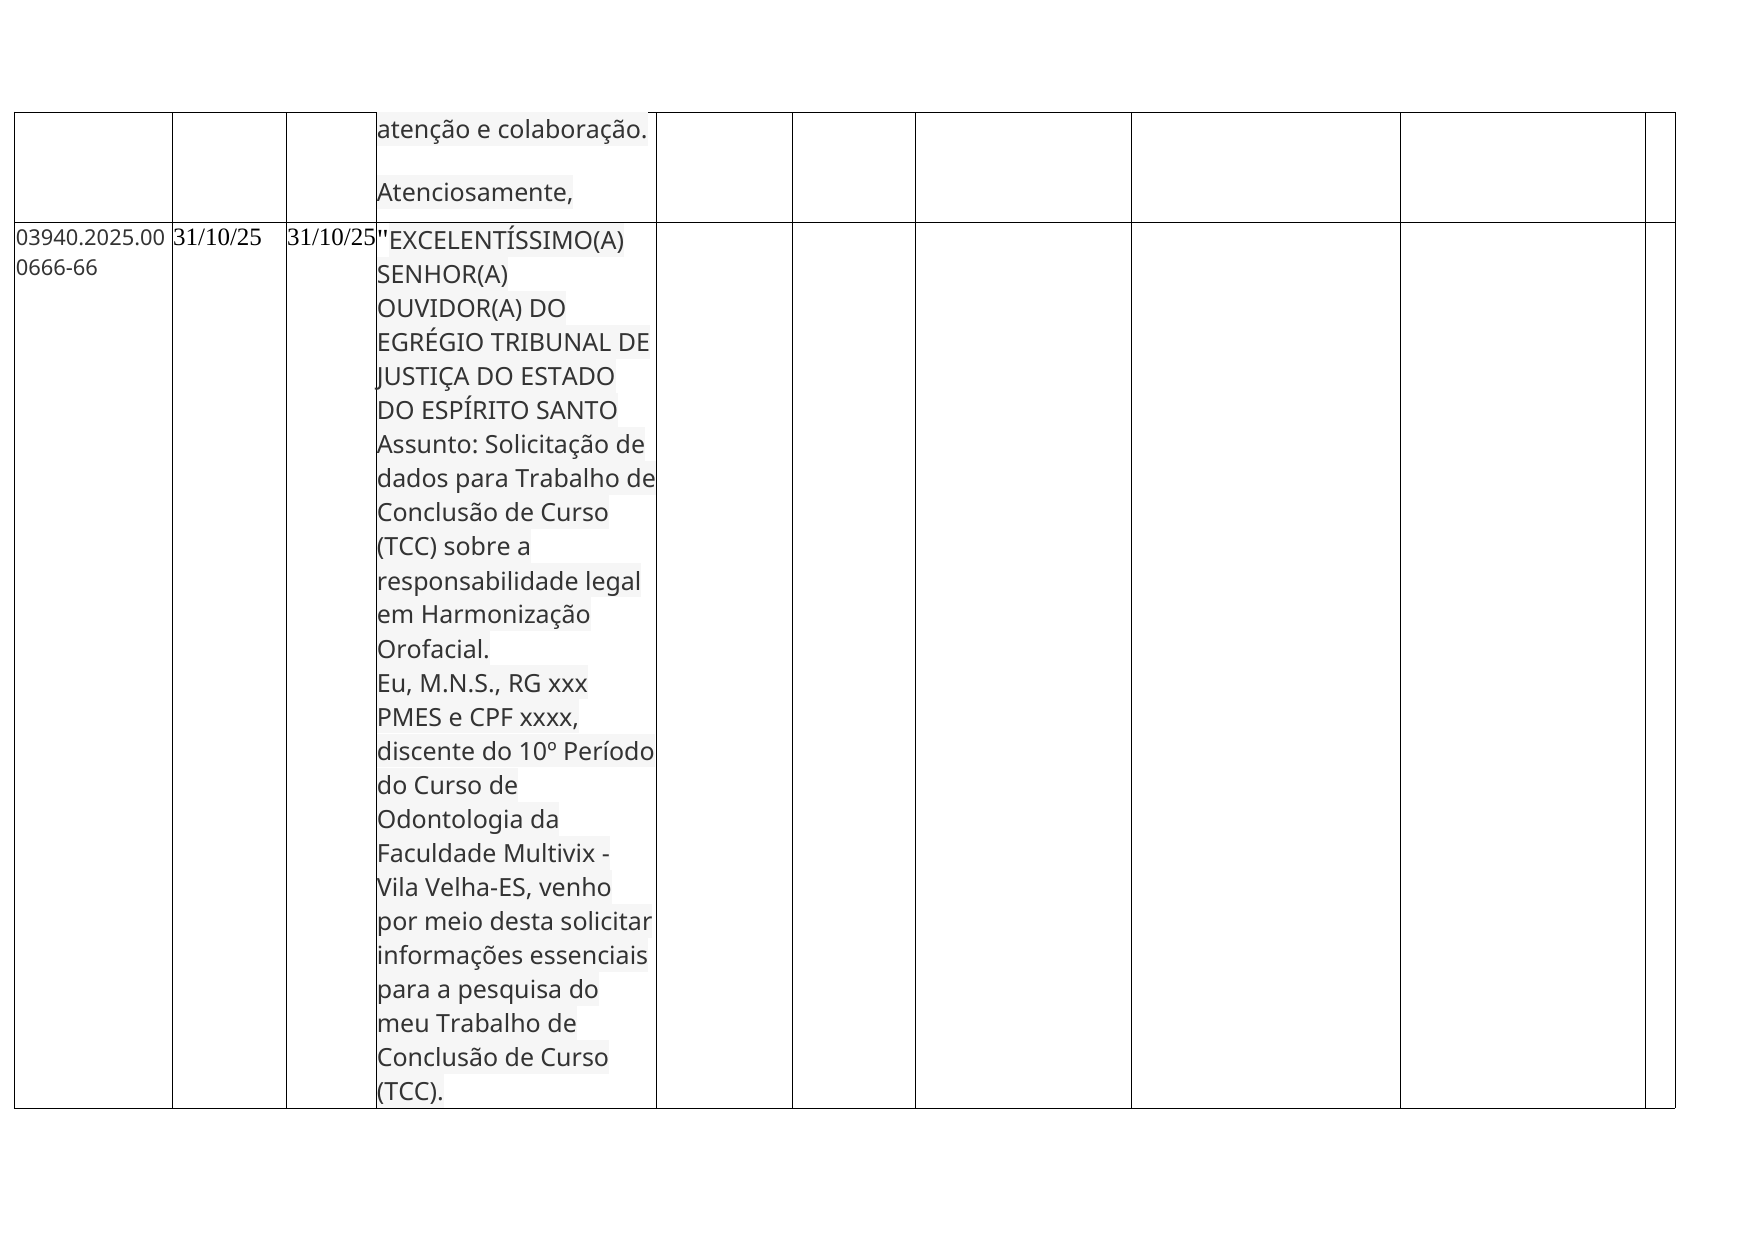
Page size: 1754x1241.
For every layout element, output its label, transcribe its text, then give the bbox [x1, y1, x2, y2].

table_cell 31/10/25 [287, 223, 376, 1108]
table_cell atenção e colaboração. Atenciosamente, [377, 113, 656, 221]
table_cell [916, 223, 1131, 1108]
table_cell [1401, 113, 1645, 221]
table_cell [1646, 113, 1675, 221]
table_cell [916, 113, 1131, 221]
table_cell [1132, 223, 1400, 1108]
table_cell [15, 113, 172, 221]
table_cell [173, 113, 286, 221]
table_cell [1646, 223, 1675, 1108]
table_cell 31/10/25 [173, 223, 286, 1108]
table_cell [1401, 223, 1645, 1108]
table_cell "EXCELENTÍSSIMO(A) SENHOR(A) OUVIDOR(A) DO EGRÉGIO TRIBUNAL DE JUSTIÇA DO ESTADO DO ESPÍRITO SANTO Assunto: Solicitação de dados para Trabalho de Conclusão de Curso (TCC) sobre a responsabilidade legal em Harmonização Orofacial. Eu, M.N.S., RG xxx PMES e CPF xxxx, discente do 10º Período do Curso de Odontologia da Faculdade Multivix - Vila Velha-ES, venho por meio desta solicitar informações essenciais para a pesquisa do meu Trabalho de Conclusão de Curso (TCC). [377, 223, 656, 1108]
table_cell [1676, 221, 1745, 1108]
table_cell [657, 113, 792, 221]
table_cell [1676, 112, 1745, 221]
table_cell [657, 223, 792, 1108]
table_cell [287, 113, 376, 221]
table_cell [793, 223, 915, 1108]
table_cell 03940.2025.000666-66 [15, 223, 172, 1108]
table_cell [793, 113, 915, 221]
table_cell [1132, 113, 1400, 221]
